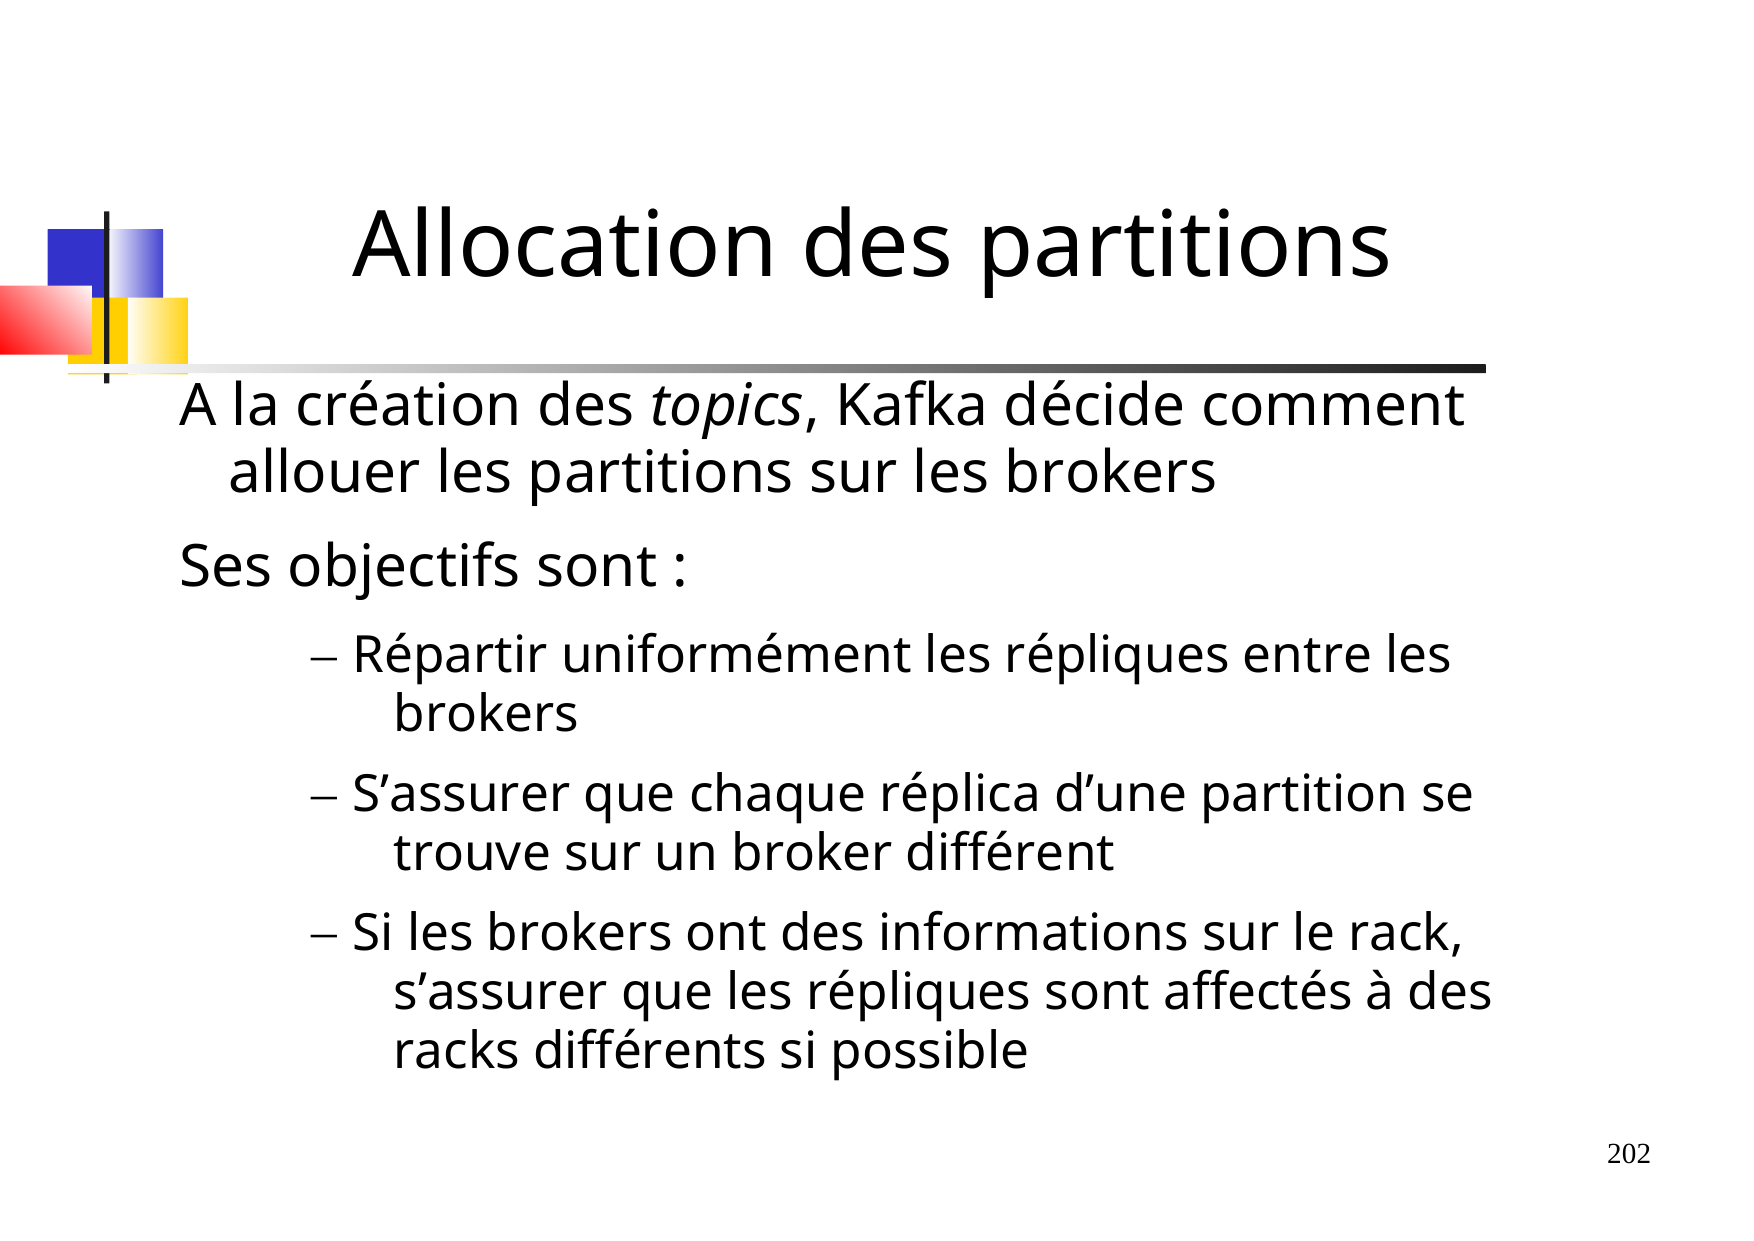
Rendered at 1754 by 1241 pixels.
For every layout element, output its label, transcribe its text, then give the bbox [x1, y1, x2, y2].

list A la création des topics, Kafka décide comment allouer les partitions sur les brokers Ses objectifs sont : Répartir uniformément les répliques entre les brokers S’assurer que chaque réplica d’une partition se trouve sur un broker différent Si les brokers ont des informations sur le rack, s’assurer que les répliques sont affectés à des racks différents si possible [179, 371, 1567, 1091]
title Allocation des partitions [179, 139, 1567, 351]
